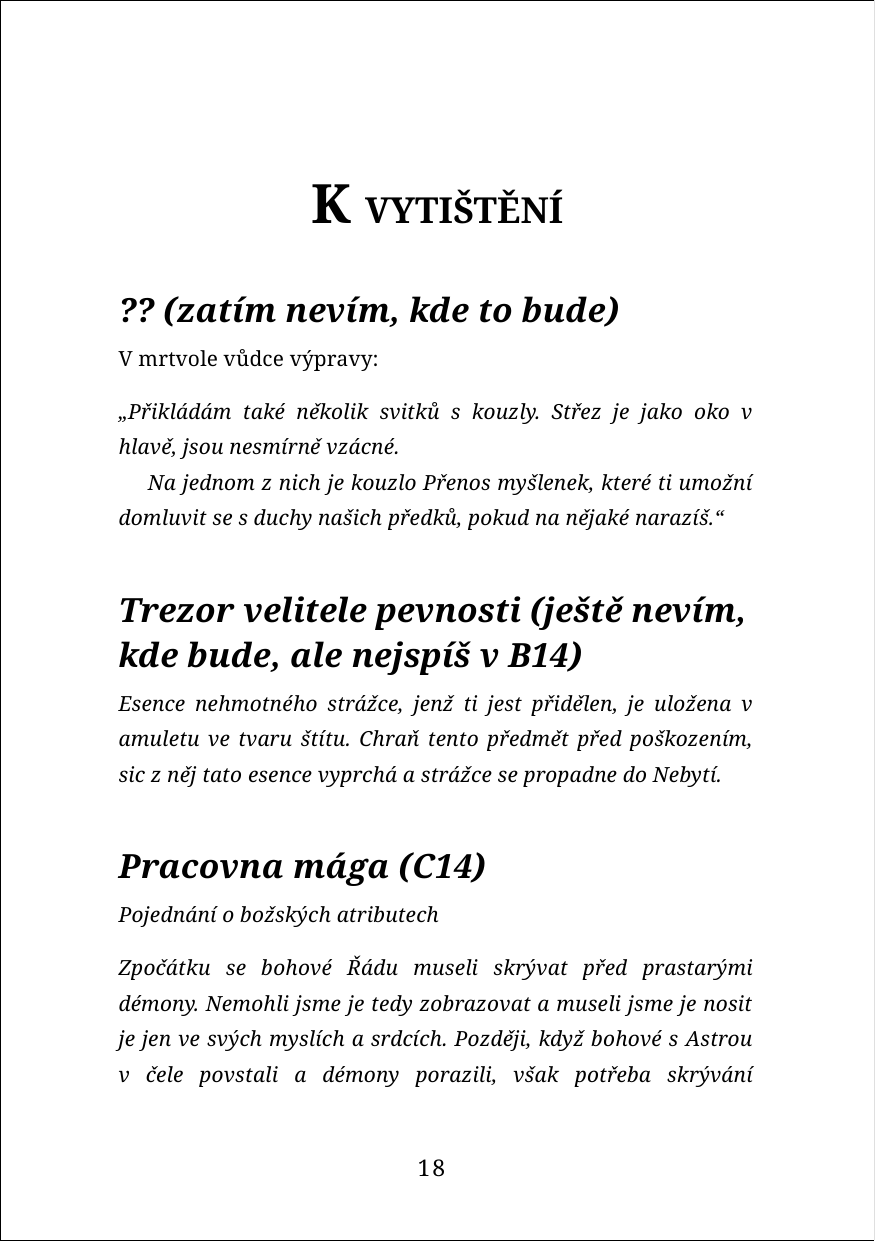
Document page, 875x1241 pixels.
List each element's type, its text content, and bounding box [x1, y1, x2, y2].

text Zpočátku se bohové Řádu museli skrývat před prastarými démony. Nemohli jsme je tedy zobrazovat a museli jsme je nosit je jen ve svých myslích a srdcích. Později, když bohové s Astrou v čele povstali a démony porazili, však potřeba skrývání [118, 953, 756, 1088]
text „Přikládám také několik svitků s kouzly. Střez je jako oko v hlavě, jsou nesmírně vzácné. Na jednom z nich je kouzlo Přenos myšlenek, které ti umožní domluvit se s duchy našich předků, pokud na nějaké narazíš.“ [118, 397, 756, 532]
text Pojednání o božských atributech [118, 900, 756, 928]
subtitle K vytištění [118, 166, 756, 239]
text V mrtvole vůdce výpravy: [118, 344, 756, 372]
text Esence nehmotného strážce, jenž ti jest přidělen, je uložena v amuletu ve tvaru štítu. Chraň tento předmět před poškozením, sic z něj tato esence vyprchá a strážce se propadne do Nebytí. [118, 689, 756, 788]
subtitle Pracovna mága (C14) [118, 843, 756, 888]
subtitle ?? (zatím nevím, kde to bude) [118, 287, 756, 332]
subtitle Trezor velitele pevnosti (ještě nevím, kde bude, ale nejspíš v B14) [118, 586, 756, 677]
